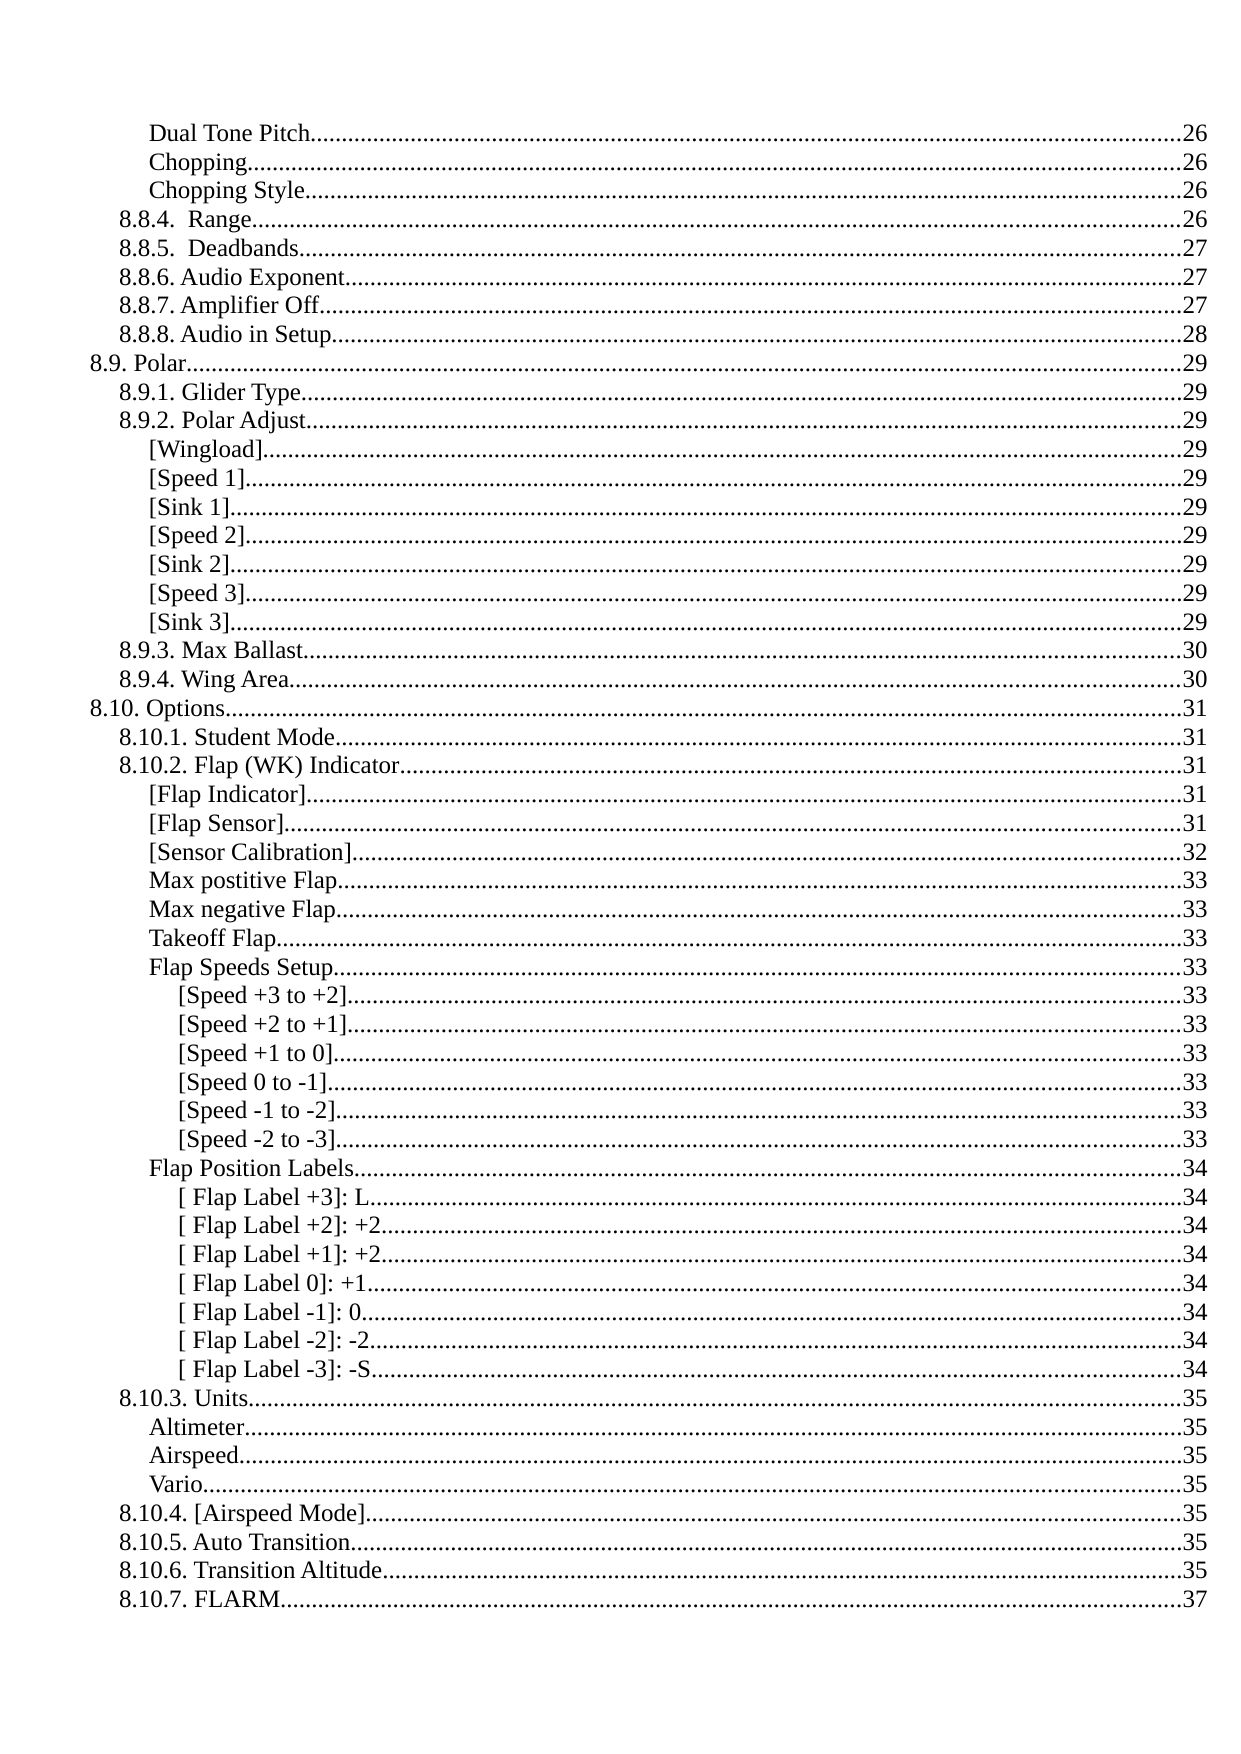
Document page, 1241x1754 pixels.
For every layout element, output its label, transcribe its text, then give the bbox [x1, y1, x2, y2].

text 8.10.2. Flap (WK) Indicator 31 [119, 751, 1207, 779]
text [Wingload] 29 [148, 434, 1207, 463]
text [Speed 3] 29 [148, 578, 1207, 607]
text 8.10.1. Student Mode 31 [119, 722, 1207, 751]
text Flap Speeds Setup 33 [148, 952, 1207, 981]
text [Sink 2] 29 [148, 549, 1207, 578]
text 8.9. Polar 29 [89, 348, 1207, 377]
text [ Flap Label +2]: +2 34 [178, 1211, 1207, 1239]
text [Speed -2 to -3] 33 [178, 1124, 1207, 1153]
text 8.9.2. Polar Adjust 29 [119, 406, 1207, 434]
text 8.8.8. Audio in Setup 28 [119, 319, 1207, 348]
text [ Flap Label +1]: +2 34 [178, 1239, 1207, 1268]
text 8.8.6. Audio Exponent 27 [119, 262, 1207, 291]
text 8.8.7. Amplifier Off 27 [119, 291, 1207, 319]
text Chopping 26 [148, 147, 1207, 176]
text [Sink 1] 29 [148, 492, 1207, 521]
text [Speed 1] 29 [148, 463, 1207, 492]
text Max postitive Flap 33 [148, 866, 1207, 894]
text Altimeter 35 [148, 1412, 1207, 1441]
text Chopping Style 26 [148, 176, 1207, 204]
text [ Flap Label -1]: 0 34 [178, 1297, 1207, 1326]
text 8.9.1. Glider Type 29 [119, 377, 1207, 406]
text [Sensor Calibration] 32 [148, 837, 1207, 866]
text 8.10.7. FLARM 37 [119, 1584, 1207, 1613]
text [ Flap Label 0]: +1 34 [178, 1268, 1207, 1297]
text Airspeed 35 [148, 1441, 1207, 1469]
text [Speed 0 to -1] 33 [178, 1067, 1207, 1096]
text [Speed +2 to +1] 33 [178, 1009, 1207, 1038]
text 8.10.4. [Airspeed Mode] 35 [119, 1498, 1207, 1527]
text [Speed -1 to -2] 33 [178, 1096, 1207, 1124]
text [ Flap Label -3]: -S 34 [178, 1354, 1207, 1383]
text Takeoff Flap 33 [148, 923, 1207, 952]
text Max negative Flap 33 [148, 894, 1207, 923]
text 8.8.4. Range 26 [119, 204, 1207, 233]
text Vario 35 [148, 1469, 1207, 1498]
text [Speed 2] 29 [148, 521, 1207, 549]
text 8.10.5. Auto Transition 35 [119, 1527, 1207, 1556]
text [ Flap Label +3]: L 34 [178, 1182, 1207, 1211]
text 8.10. Options 31 [89, 693, 1207, 722]
text 8.8.5. Deadbands 27 [119, 233, 1207, 262]
text [Flap Sensor] 31 [148, 808, 1207, 837]
text 8.10.3. Units 35 [119, 1383, 1207, 1412]
text [ Flap Label -2]: -2 34 [178, 1326, 1207, 1354]
text [Flap Indicator] 31 [148, 779, 1207, 808]
text Dual Tone Pitch 26 [148, 118, 1207, 147]
text [Speed +3 to +2] 33 [178, 981, 1207, 1009]
text 8.9.4. Wing Area 30 [119, 664, 1207, 693]
text [Speed +1 to 0] 33 [178, 1038, 1207, 1067]
text [Sink 3] 29 [148, 607, 1207, 636]
text 8.9.3. Max Ballast 30 [119, 636, 1207, 664]
text Flap Position Labels 34 [148, 1153, 1207, 1182]
text 8.10.6. Transition Altitude 35 [119, 1556, 1207, 1584]
